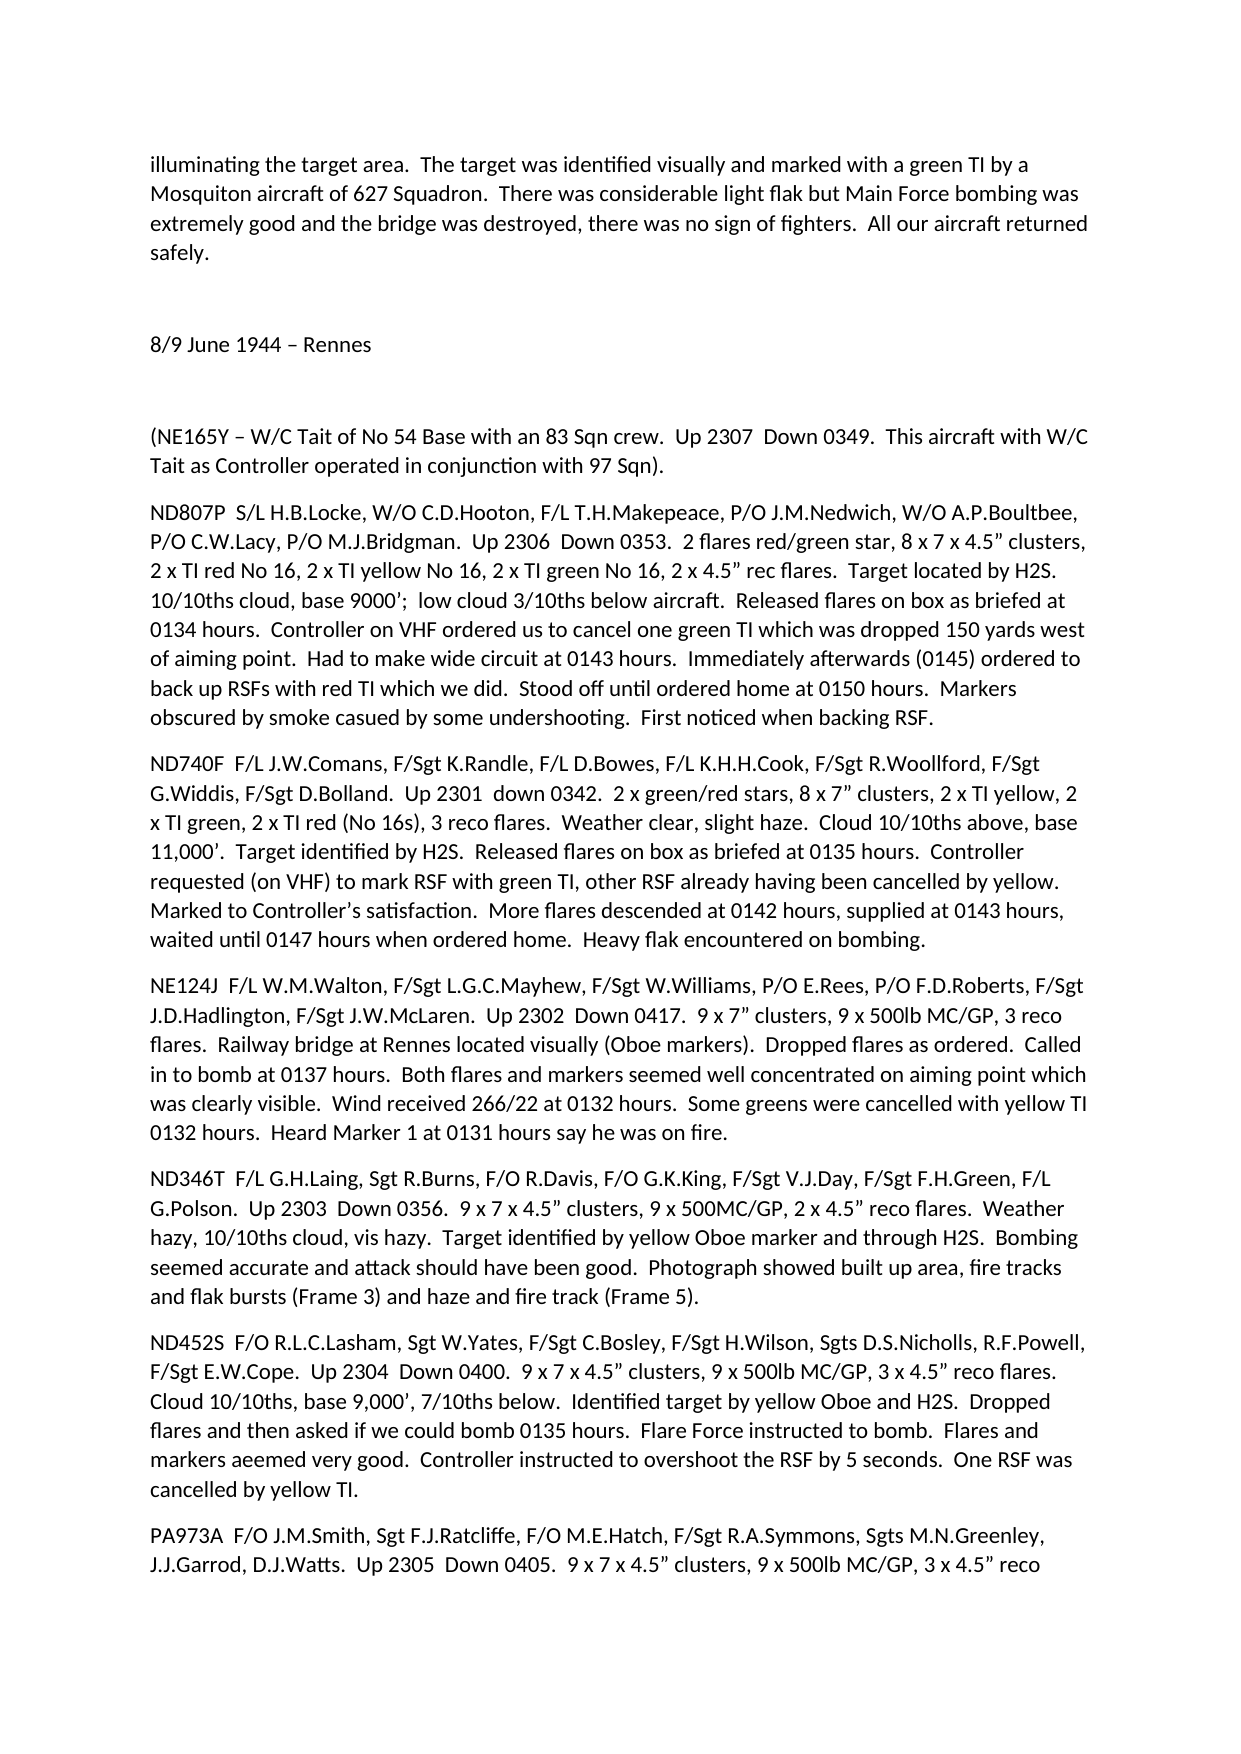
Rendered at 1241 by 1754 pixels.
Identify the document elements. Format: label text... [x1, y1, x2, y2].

text illuminating the target area. The target was identified visually and marked with a green TI by a Mosquiton aircraft of 627 Squadron. There was considerable light flak but Main Force bombing was extremely good and the bridge was destroyed, there was no sign of fighters. All our aircraft returned safely. [150, 150, 1090, 266]
text 8/9 June 1944 – Rennes [150, 330, 1090, 358]
text (NE165Y – W/C Tait of No 54 Base with an 83 Sqn crew. Up 2307 Down 0349. This aircraft with W/C Tait as Controller operated in conjunction with 97 Sqn). [150, 422, 1090, 480]
text ND740F F/L J.W.Comans, F/Sgt K.Randle, F/L D.Bowes, F/L K.H.H.Cook, F/Sgt R.Woollford, F/Sgt G.Widdis, F/Sgt D.Bolland. Up 2301 down 0342. 2 x green/red stars, 8 x 7” clusters, 2 x TI yellow, 2 x TI green, 2 x TI red (No 16s), 3 reco flares. Weather clear, slight haze. Cloud 10/10ths above, base 11,000’. Target identified by H2S. Released flares on box as briefed at 0135 hours. Controller requested (on VHF) to mark RSF with green TI, other RSF already having been cancelled by yellow. Marked to Controller’s satisfaction. More flares descended at 0142 hours, supplied at 0143 hours, waited until 0147 hours when ordered home. Heavy flak encountered on bombing. [150, 749, 1090, 954]
text ND452S F/O R.L.C.Lasham, Sgt W.Yates, F/Sgt C.Bosley, F/Sgt H.Wilson, Sgts D.S.Nicholls, R.F.Powell, F/Sgt E.W.Cope. Up 2304 Down 0400. 9 x 7 x 4.5” clusters, 9 x 500lb MC/GP, 3 x 4.5” reco flares. Cloud 10/10ths, base 9,000’, 7/10ths below. Identified target by yellow Oboe and H2S. Dropped flares and then asked if we could bomb 0135 hours. Flare Force instructed to bomb. Flares and markers aeemed very good. Controller instructed to overshoot the RSF by 5 seconds. One RSF was cancelled by yellow TI. [150, 1328, 1090, 1503]
text NE124J F/L W.M.Walton, F/Sgt L.G.C.Mayhew, F/Sgt W.Williams, P/O E.Rees, P/O F.D.Roberts, F/Sgt J.D.Hadlington, F/Sgt J.W.McLaren. Up 2302 Down 0417. 9 x 7” clusters, 9 x 500lb MC/GP, 3 reco flares. Railway bridge at Rennes located visually (Oboe markers). Dropped flares as ordered. Called in to bomb at 0137 hours. Both flares and markers seemed well concentrated on aiming point which was clearly visible. Wind received 266/22 at 0132 hours. Some greens were cancelled with yellow TI 0132 hours. Heard Marker 1 at 0131 hours say he was on fire. [150, 972, 1090, 1147]
text ND807P S/L H.B.Locke, W/O C.D.Hooton, F/L T.H.Makepeace, P/O J.M.Nedwich, W/O A.P.Boultbee, P/O C.W.Lacy, P/O M.J.Bridgman. Up 2306 Down 0353. 2 flares red/green star, 8 x 7 x 4.5” clusters, 2 x TI red No 16, 2 x TI yellow No 16, 2 x TI green No 16, 2 x 4.5” rec flares. Target located by H2S. 10/10ths cloud, base 9000’; low cloud 3/10ths below aircraft. Released flares on box as briefed at 0134 hours. Controller on VHF ordered us to cancel one green TI which was dropped 150 yards west of aiming point. Had to make wide circuit at 0143 hours. Immediately afterwards (0145) ordered to back up RSFs with red TI which we did. Stood off until ordered home at 0150 hours. Markers obscured by smoke casued by some undershooting. First noticed when backing RSF. [150, 498, 1090, 731]
text PA973A F/O J.M.Smith, Sgt F.J.Ratcliffe, F/O M.E.Hatch, F/Sgt R.A.Symmons, Sgts M.N.Greenley, J.J.Garrod, D.J.Watts. Up 2305 Down 0405. 9 x 7 x 4.5” clusters, 9 x 500lb MC/GP, 3 x 4.5” reco [150, 1521, 1090, 1578]
text ND346T F/L G.H.Laing, Sgt R.Burns, F/O R.Davis, F/O G.K.King, F/Sgt V.J.Day, F/Sgt F.H.Green, F/L G.Polson. Up 2303 Down 0356. 9 x 7 x 4.5” clusters, 9 x 500MC/GP, 2 x 4.5” reco flares. Weather hazy, 10/10ths cloud, vis hazy. Target identified by yellow Oboe marker and through H2S. Bombing seemed accurate and attack should have been good. Photograph showed built up area, fire tracks and flak bursts (Frame 3) and haze and fire track (Frame 5). [150, 1164, 1090, 1310]
